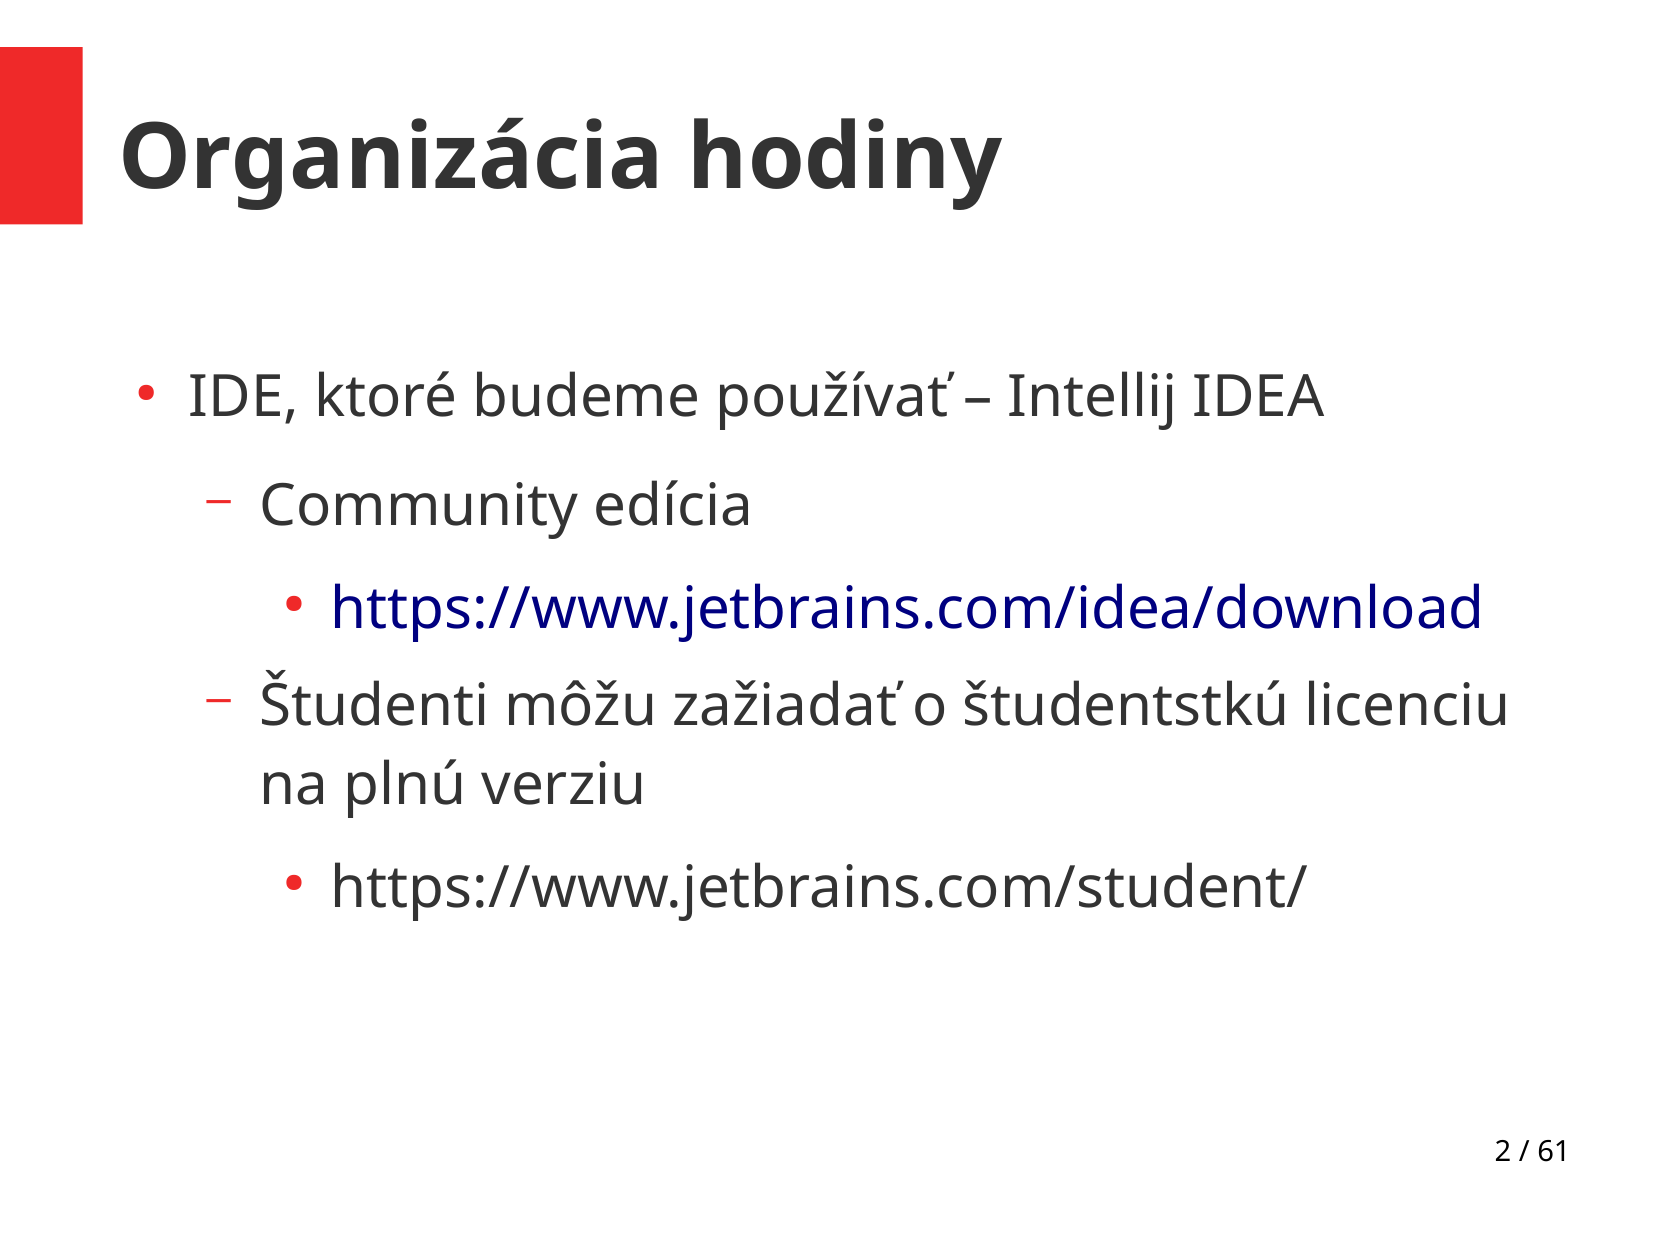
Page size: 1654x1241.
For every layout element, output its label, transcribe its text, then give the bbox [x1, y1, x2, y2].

list IDE, ktoré budeme používať – Intellij IDEA Community edícia https://www.jetbrains.com/idea/download Študenti môžu zažiadať o študentstkú licenciu na plnú verziu https://www.jetbrains.com/student/ [118, 354, 1536, 1074]
title Organizácia hodiny [118, 49, 1571, 257]
